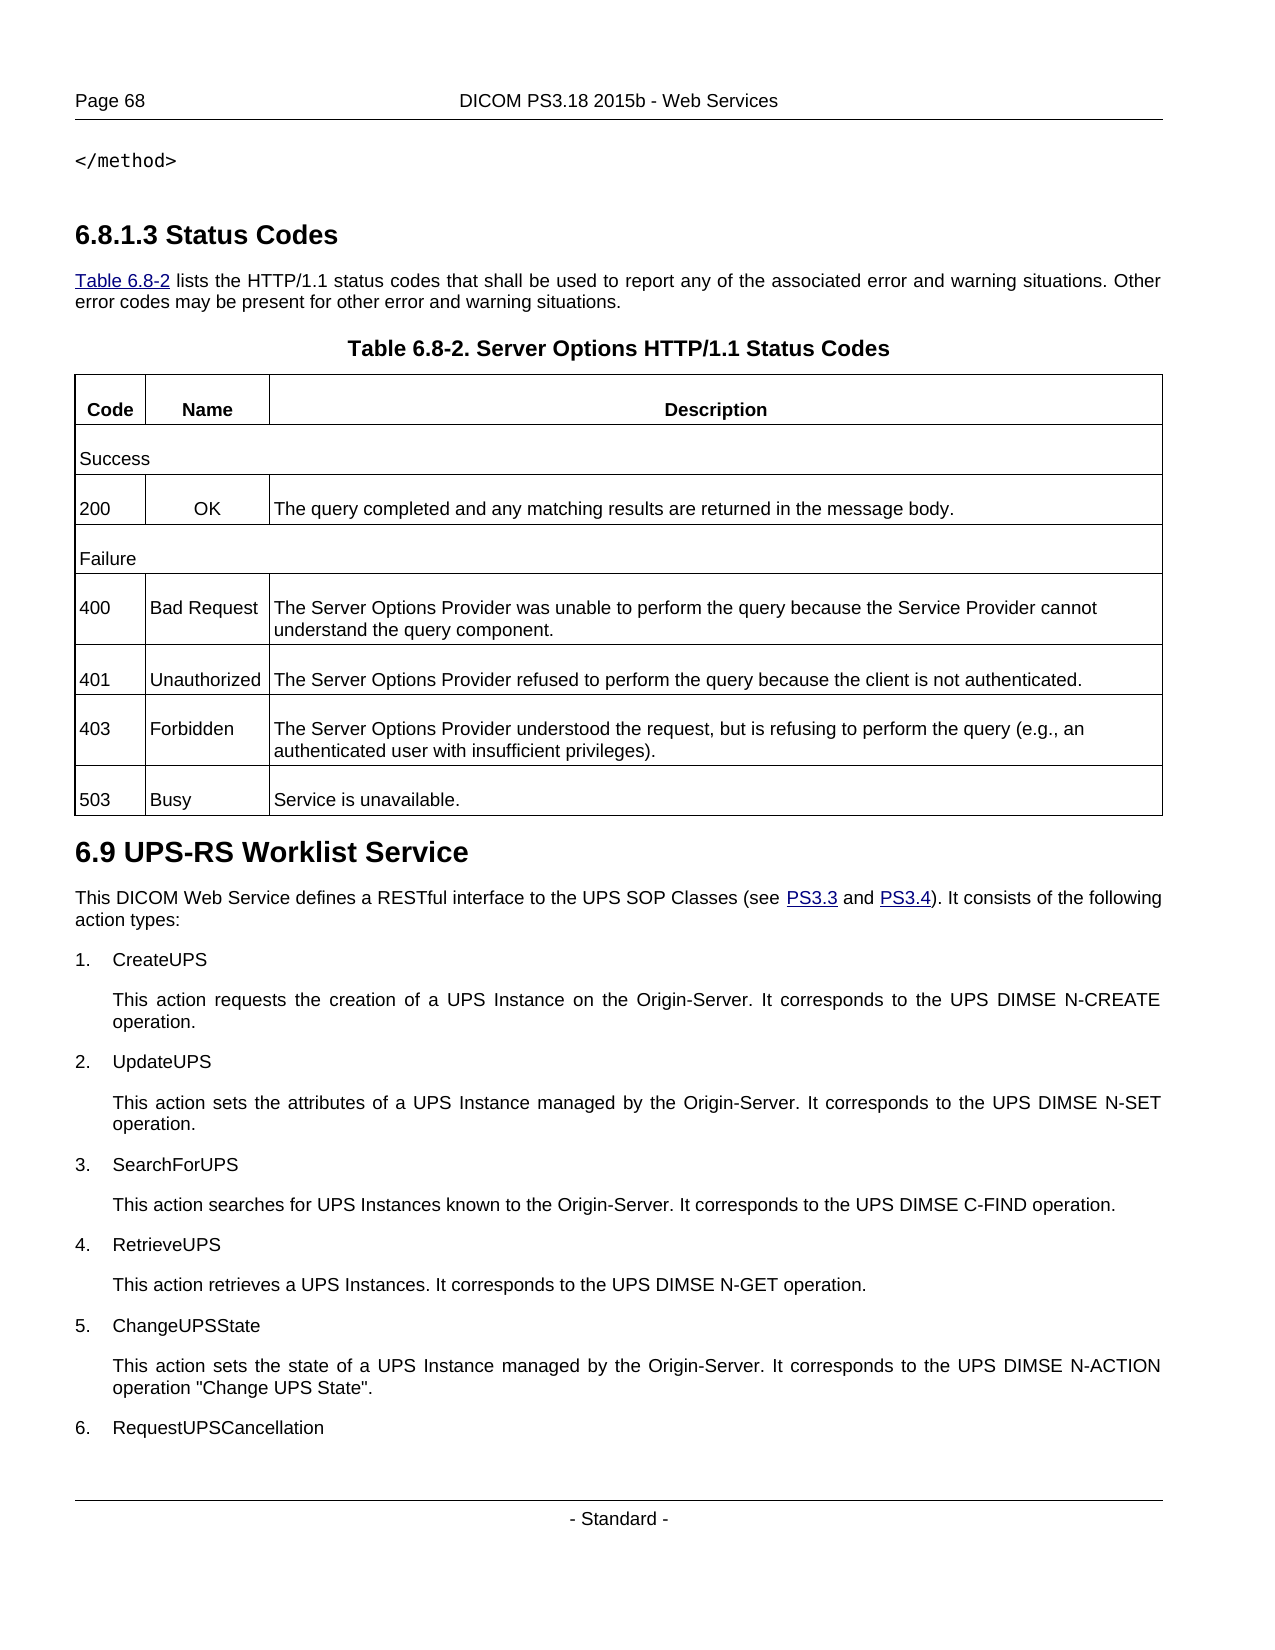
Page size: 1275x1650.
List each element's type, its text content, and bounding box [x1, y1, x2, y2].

table_header Code [76, 375, 145, 424]
list UpdateUPS [75, 1051, 1162, 1073]
list This action requests the creation of a UPS Instance on the Origin-Server. It corresponds to the UPS DIMSE N-CREATE operation. [75, 989, 1162, 1032]
table_cell Failure [76, 525, 1162, 573]
table_cell The Server Options Provider understood the request, but is refusing to perform the query (e.g., an authenticated user with insufficient privileges). [270, 695, 1162, 765]
text Table 6.8-2 lists the HTTP/1.1 status codes that shall be used to report any of the associated error and warning situations. Other error codes may be present for other error and warning situations. [75, 269, 1162, 312]
table_cell 400 [76, 574, 145, 644]
table_cell Service is unavailable. [270, 766, 1162, 815]
text Table 6.8-2. Server Options HTTP/1.1 Status Codes [75, 335, 1162, 361]
table_cell 401 [76, 645, 145, 694]
table_cell 403 [76, 695, 145, 765]
table_header Name [146, 375, 269, 424]
text 6.8.1.3 Status Codes [75, 219, 1162, 251]
list RetrieveUPS [75, 1234, 1162, 1256]
text </method> [75, 150, 1162, 201]
table_cell Success [76, 425, 1162, 474]
list SearchForUPS [75, 1153, 1162, 1175]
list RequestUPSCancellation [75, 1417, 1162, 1438]
list This action retrieves a UPS Instances. It corresponds to the UPS DIMSE N-GET operation. [75, 1274, 1162, 1296]
table_cell 503 [76, 766, 145, 815]
text 6.9 UPS-RS Worklist Service [75, 835, 1162, 868]
table_cell Busy [146, 766, 269, 815]
table_cell OK [146, 475, 269, 523]
table_cell The query completed and any matching results are returned in the message body. [270, 475, 1162, 523]
list CreateUPS [75, 949, 1162, 971]
table_cell The Server Options Provider was unable to perform the query because the Service Provider cannot understand the query component. [270, 574, 1162, 644]
list This action searches for UPS Instances known to the Origin-Server. It corresponds to the UPS DIMSE C-FIND operation. [75, 1194, 1162, 1215]
table_cell The Server Options Provider refused to perform the query because the client is not authenticated. [270, 645, 1162, 694]
table_cell Forbidden [146, 695, 269, 765]
list This action sets the state of a UPS Instance managed by the Origin-Server. It corresponds to the UPS DIMSE N-ACTION operation "Change UPS State". [75, 1355, 1162, 1398]
list This action sets the attributes of a UPS Instance managed by the Origin-Server. It corresponds to the UPS DIMSE N-SET operation. [75, 1091, 1162, 1134]
table_header Description [270, 375, 1162, 424]
table_cell 200 [76, 475, 145, 523]
table_cell Bad Request [146, 574, 269, 644]
text This DICOM Web Service defines a RESTful interface to the UPS SOP Classes (see PS3.3 and PS3.4). It consists of the following action types: [75, 887, 1162, 930]
list ChangeUPSState [75, 1314, 1162, 1336]
table_cell Unauthorized [146, 645, 269, 694]
